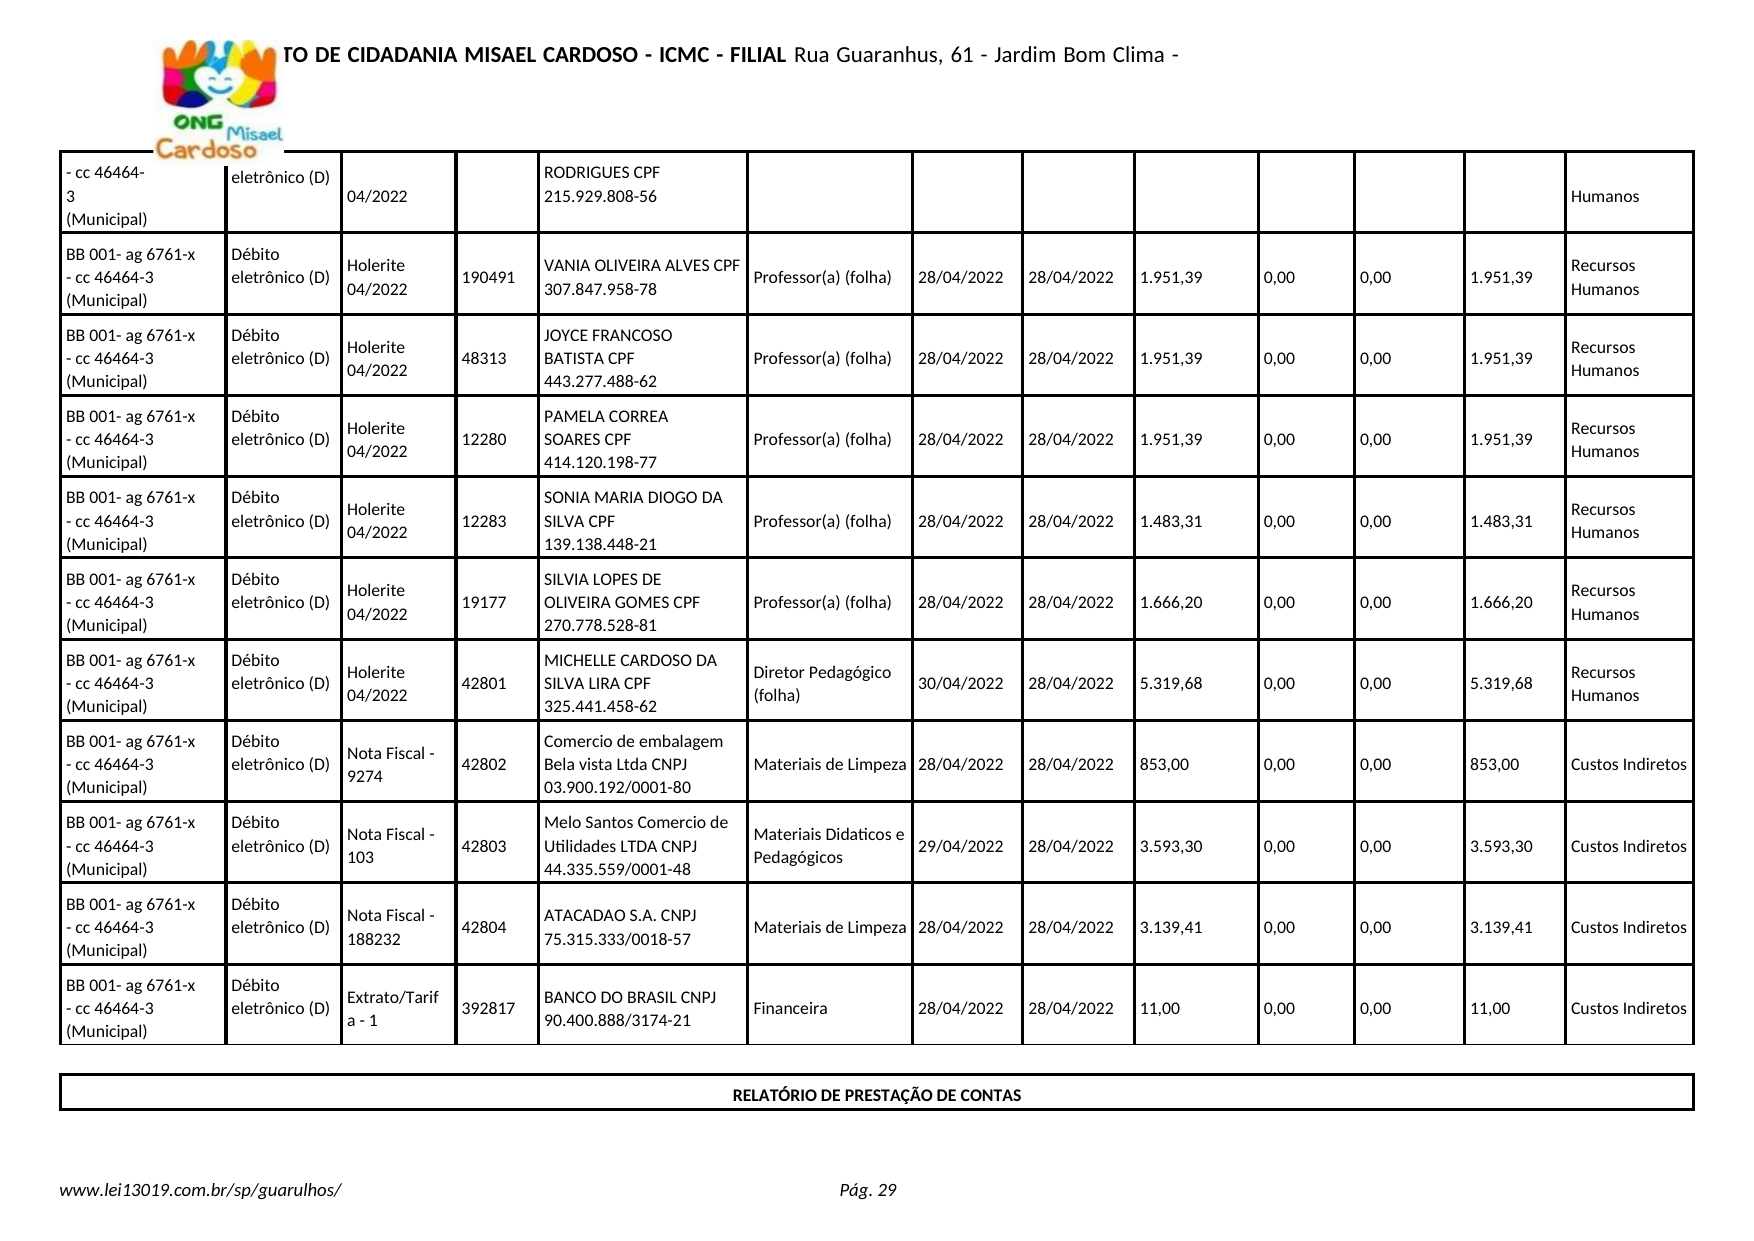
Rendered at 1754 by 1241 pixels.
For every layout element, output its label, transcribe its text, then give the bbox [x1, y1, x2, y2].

table_cell Materiais de Limpeza [749, 722, 911, 800]
table_cell 190491 [458, 234, 537, 312]
table_cell 0,00 [1356, 316, 1463, 394]
table_cell 3.139,41 [1466, 884, 1564, 962]
table_cell BB 001- ag 6761-x - cc 46464-3 (Municipal) [62, 478, 224, 556]
table_cell MICHELLE CARDOSO DA SILVA LIRA CPF 325.441.458-62 [540, 641, 746, 719]
table_cell BANCO DO BRASIL CNPJ 90.400.888/3174-21 [540, 966, 746, 1044]
table_cell BB 001- ag 6761-x - cc 46464-3 (Municipal) [62, 966, 224, 1044]
table_cell Recursos Humanos [1567, 316, 1692, 394]
table_cell eletrônico (D) [228, 153, 340, 231]
table_cell 42804 [458, 884, 537, 962]
table_cell Débito eletrônico (D) [228, 966, 340, 1044]
table_cell 0,00 [1260, 478, 1353, 556]
table_cell [1356, 153, 1463, 231]
table_cell Débito eletrônico (D) [228, 397, 340, 475]
table_cell 28/04/2022 [1024, 234, 1133, 312]
table_cell - cc 46464-3 (Municipal) [62, 153, 224, 231]
table_cell BB 001- ag 6761-x - cc 46464-3 (Municipal) [62, 397, 224, 475]
table_cell 42803 [458, 803, 537, 881]
table_cell 28/04/2022 [1024, 559, 1133, 637]
table_cell [1136, 153, 1257, 231]
table_cell Recursos Humanos [1567, 397, 1692, 475]
table_cell 853,00 [1136, 722, 1257, 800]
table_cell Professor(a) (folha) [749, 234, 911, 312]
table_cell 0,00 [1260, 316, 1353, 394]
table_cell Débito eletrônico (D) [228, 478, 340, 556]
table_cell SILVIA LOPES DE OLIVEIRA GOMES CPF 270.778.528-81 [540, 559, 746, 637]
table_cell 1.951,39 [1136, 316, 1257, 394]
table_cell 28/04/2022 [914, 966, 1021, 1044]
table_cell 42801 [458, 641, 537, 719]
table_cell Materiais Didaticos e Pedagógicos [749, 803, 911, 881]
table_cell 28/04/2022 [914, 397, 1021, 475]
table_cell Professor(a) (folha) [749, 316, 911, 394]
table_cell 5.319,68 [1466, 641, 1564, 719]
table_cell Professor(a) (folha) [749, 397, 911, 475]
table_cell 3.593,30 [1466, 803, 1564, 881]
table_cell Recursos Humanos [1567, 641, 1692, 719]
table_cell 28/04/2022 [914, 559, 1021, 637]
table_cell Diretor Pedagógico (folha) [749, 641, 911, 719]
table_cell 28/04/2022 [914, 722, 1021, 800]
table_cell 1.483,31 [1466, 478, 1564, 556]
table_cell Holerite 04/2022 [343, 234, 454, 312]
table_cell 29/04/2022 [914, 803, 1021, 881]
table_cell [458, 153, 537, 231]
table_cell Nota Fiscal - 9274 [343, 722, 454, 800]
table_cell 5.319,68 [1136, 641, 1257, 719]
table_cell Débito eletrônico (D) [228, 316, 340, 394]
table_cell ATACADAO S.A. CNPJ 75.315.333/0018-57 [540, 884, 746, 962]
table_cell 0,00 [1356, 803, 1463, 881]
table_cell Recursos Humanos [1567, 559, 1692, 637]
table_cell 28/04/2022 [1024, 397, 1133, 475]
table_cell 3.593,30 [1136, 803, 1257, 881]
table_cell 1.666,20 [1136, 559, 1257, 637]
table_cell 0,00 [1260, 966, 1353, 1044]
table_cell Financeira [749, 966, 911, 1044]
table_cell Débito eletrônico (D) [228, 884, 340, 962]
table_cell Professor(a) (folha) [749, 478, 911, 556]
table_cell Custos Indiretos [1567, 722, 1692, 800]
table_cell BB 001- ag 6761-x - cc 46464-3 (Municipal) [62, 559, 224, 637]
table_cell 0,00 [1356, 234, 1463, 312]
table_cell Custos Indiretos [1567, 884, 1692, 962]
table_cell 1.951,39 [1136, 397, 1257, 475]
table_cell 42802 [458, 722, 537, 800]
table_cell Extrato/Tarif a - 1 [343, 966, 454, 1044]
table_cell Débito eletrônico (D) [228, 559, 340, 637]
table_cell 0,00 [1260, 641, 1353, 719]
table_cell 0,00 [1260, 803, 1353, 881]
table_cell RODRIGUES CPF 215.929.808-56 [540, 153, 746, 231]
table_cell [1466, 153, 1564, 231]
table_cell 1.483,31 [1136, 478, 1257, 556]
table_cell 0,00 [1260, 559, 1353, 637]
table_cell 12283 [458, 478, 537, 556]
table_cell [749, 153, 911, 231]
table_cell 0,00 [1356, 478, 1463, 556]
table_cell Nota Fiscal - 188232 [343, 884, 454, 962]
table_cell Débito eletrônico (D) [228, 234, 340, 312]
table_cell 0,00 [1260, 722, 1353, 800]
table_cell 1.951,39 [1466, 316, 1564, 394]
table_cell 1.951,39 [1136, 234, 1257, 312]
table_cell PAMELA CORREA SOARES CPF 414.120.198-77 [540, 397, 746, 475]
table_cell 3.139,41 [1136, 884, 1257, 962]
table_cell 28/04/2022 [1024, 316, 1133, 394]
table_cell 853,00 [1466, 722, 1564, 800]
table_cell 0,00 [1260, 884, 1353, 962]
table_cell 28/04/2022 [1024, 478, 1133, 556]
table_cell Holerite 04/2022 [343, 478, 454, 556]
table_header RELATÓRIO DE PRESTAÇÃO DE CONTAS [62, 1076, 1692, 1107]
table_cell VANIA OLIVEIRA ALVES CPF 307.847.958-78 [540, 234, 746, 312]
table_cell Melo Santos Comercio de Utilidades LTDA CNPJ 44.335.559/0001-48 [540, 803, 746, 881]
table_cell Holerite 04/2022 [343, 641, 454, 719]
table_cell Materiais de Limpeza [749, 884, 911, 962]
table_cell Professor(a) (folha) [749, 559, 911, 637]
table_cell Débito eletrônico (D) [228, 641, 340, 719]
table_cell Holerite 04/2022 [343, 559, 454, 637]
table_cell Débito eletrônico (D) [228, 722, 340, 800]
table_cell 28/04/2022 [1024, 966, 1133, 1044]
table_cell 11,00 [1466, 966, 1564, 1044]
table_cell 1.951,39 [1466, 397, 1564, 475]
table_cell Humanos [1567, 153, 1692, 231]
table_cell 1.666,20 [1466, 559, 1564, 637]
table_cell 0,00 [1356, 884, 1463, 962]
table_cell Custos Indiretos [1567, 803, 1692, 881]
table_cell 28/04/2022 [1024, 722, 1133, 800]
table_cell SONIA MARIA DIOGO DA SILVA CPF 139.138.448-21 [540, 478, 746, 556]
table_cell 0,00 [1356, 966, 1463, 1044]
table_cell 28/04/2022 [914, 234, 1021, 312]
table_cell Holerite 04/2022 [343, 397, 454, 475]
table_cell 0,00 [1356, 559, 1463, 637]
table_cell 28/04/2022 [1024, 641, 1133, 719]
table_cell 0,00 [1356, 641, 1463, 719]
table_cell BB 001- ag 6761-x - cc 46464-3 (Municipal) [62, 722, 224, 800]
table_cell [1024, 153, 1133, 231]
table_cell 28/04/2022 [914, 478, 1021, 556]
table_cell BB 001- ag 6761-x - cc 46464-3 (Municipal) [62, 641, 224, 719]
table_cell Recursos Humanos [1567, 234, 1692, 312]
table_cell 28/04/2022 [914, 884, 1021, 962]
table_cell 30/04/2022 [914, 641, 1021, 719]
table_cell BB 001- ag 6761-x - cc 46464-3 (Municipal) [62, 234, 224, 312]
table_cell BB 001- ag 6761-x - cc 46464-3 (Municipal) [62, 803, 224, 881]
table_cell 28/04/2022 [914, 316, 1021, 394]
table_cell 392817 [458, 966, 537, 1044]
table_cell 04/2022 [343, 153, 454, 231]
table_cell Recursos Humanos [1567, 478, 1692, 556]
table_cell Holerite 04/2022 [343, 316, 454, 394]
table_cell 0,00 [1356, 397, 1463, 475]
table_cell Comercio de embalagem Bela vista Ltda CNPJ 03.900.192/0001-80 [540, 722, 746, 800]
table_cell 12280 [458, 397, 537, 475]
table_cell Nota Fiscal - 103 [343, 803, 454, 881]
table_cell 48313 [458, 316, 537, 394]
table_cell [914, 153, 1021, 231]
table_cell 11,00 [1136, 966, 1257, 1044]
table_cell Débito eletrônico (D) [228, 803, 340, 881]
table_cell 28/04/2022 [1024, 803, 1133, 881]
table_cell Custos Indiretos [1567, 966, 1692, 1044]
table_cell BB 001- ag 6761-x - cc 46464-3 (Municipal) [62, 316, 224, 394]
table_cell JOYCE FRANCOSO BATISTA CPF 443.277.488-62 [540, 316, 746, 394]
table_cell 0,00 [1260, 234, 1353, 312]
table_cell 0,00 [1356, 722, 1463, 800]
table_cell 1.951,39 [1466, 234, 1564, 312]
table_cell 28/04/2022 [1024, 884, 1133, 962]
table_cell BB 001- ag 6761-x - cc 46464-3 (Municipal) [62, 884, 224, 962]
table_cell 19177 [458, 559, 537, 637]
table_cell 0,00 [1260, 397, 1353, 475]
table_cell [1260, 153, 1353, 231]
